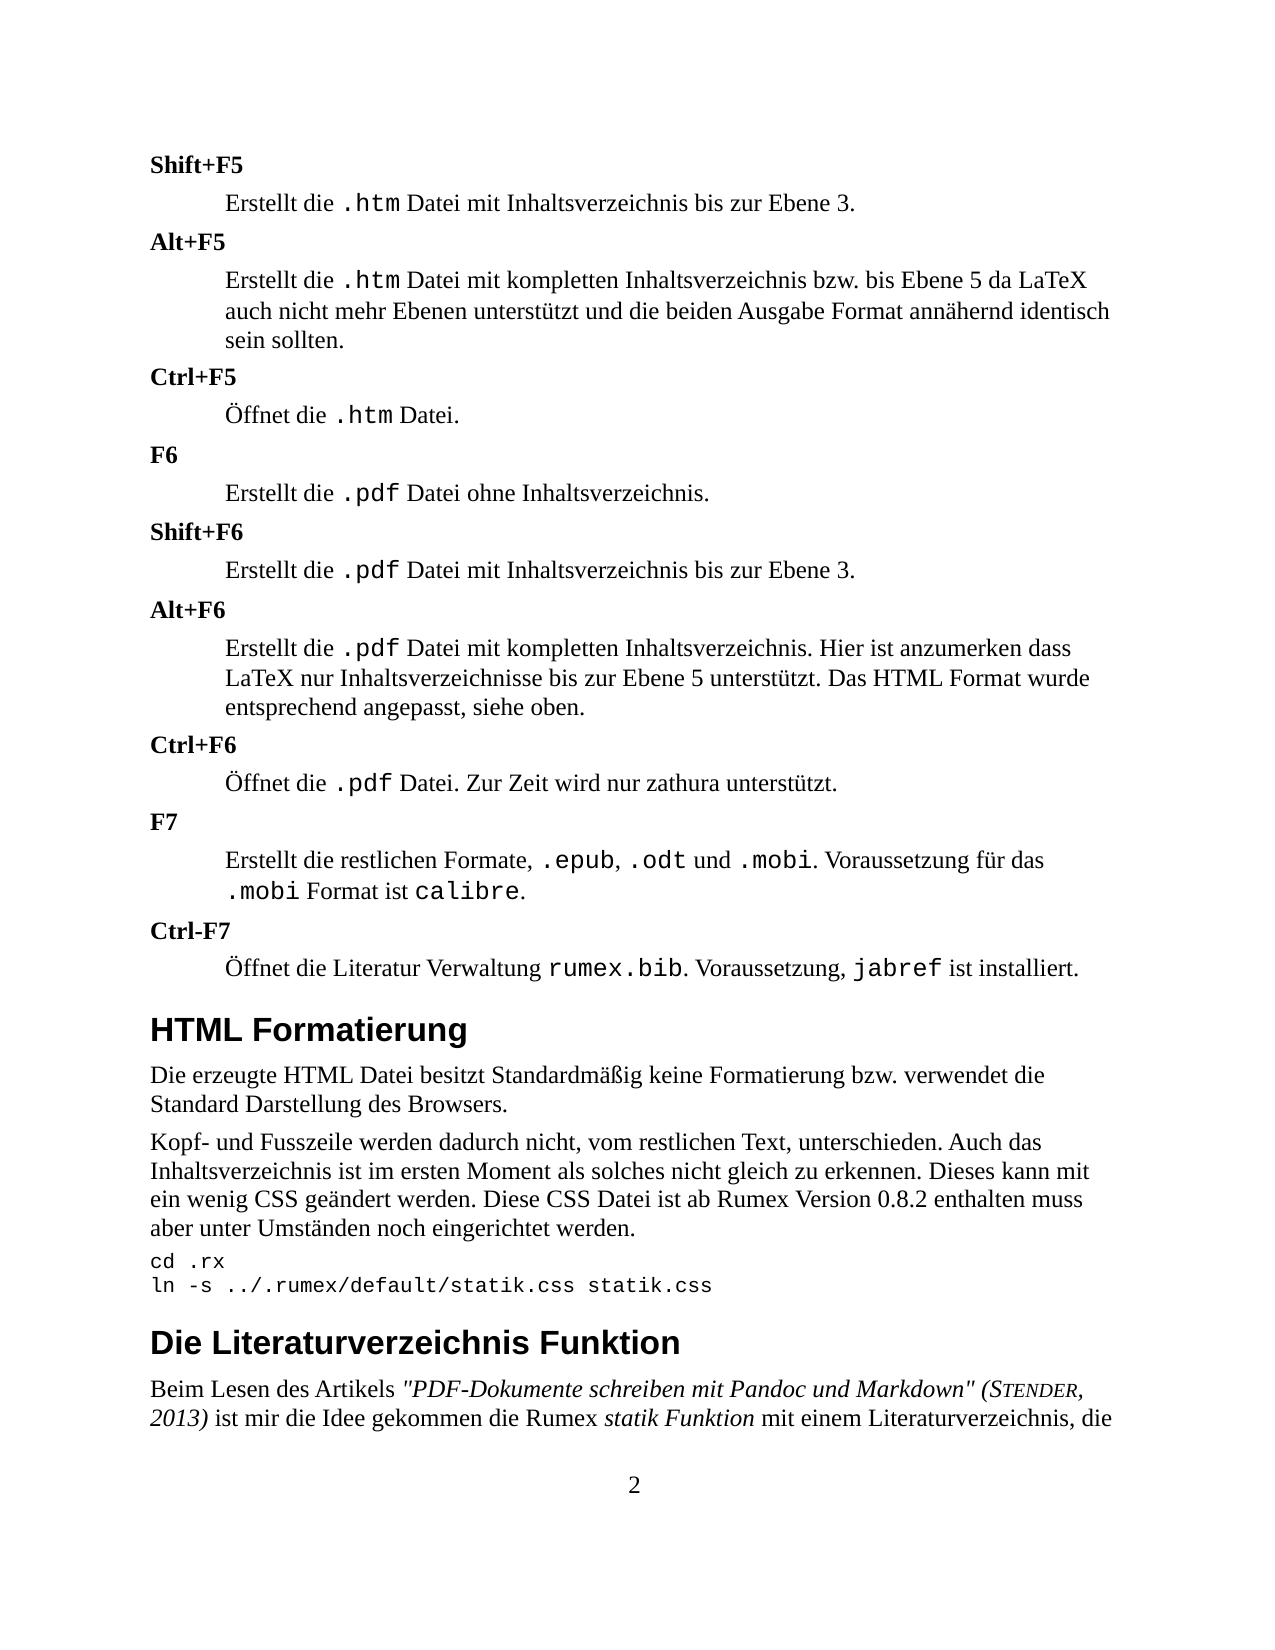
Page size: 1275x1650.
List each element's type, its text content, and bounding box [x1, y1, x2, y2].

text Kopf- und Fusszeile werden dadurch nicht, vom restlichen Text, unterschieden. Auch das Inhaltsverzeichnis ist im ersten Moment als solches nicht gleich zu erkennen. Dieses kann mit ein wenig CSS geändert werden. Diese CSS Datei ist ab Rumex Version 0.8.2 enthalten muss aber unter Umständen noch eingerichtet werden. [150, 1127, 1125, 1242]
text Shift+F5 [150, 150, 1125, 179]
text Ctrl+F6 [150, 730, 1125, 759]
text Öffnet die Literatur Verwaltung rumex.bib. Voraussetzung, jabref ist installiert. [225, 953, 1125, 984]
text Alt+F5 [150, 227, 1125, 256]
text Erstellt die .pdf Datei mit kompletten Inhaltsverzeichnis. Hier ist anzumerken dass LaTeX nur Inhaltsverzeichnisse bis zur Ebene 5 unterstützt. Das HTML Format wurde entsprechend angepasst, siehe oben. [225, 633, 1125, 721]
text F7 [150, 807, 1125, 836]
text Ctrl+F5 [150, 362, 1125, 391]
text ln -s ../.rumex/default/statik.css statik.css [150, 1274, 1125, 1298]
text Ctrl-F7 [150, 916, 1125, 944]
text Erstellt die .pdf Datei ohne Inhaltsverzeichnis. [225, 478, 1125, 508]
text Die erzeugte HTML Datei besitzt Standardmäßig keine Formatierung bzw. verwendet die Standard Darstellung des Browsers. [150, 1061, 1125, 1118]
text F6 [150, 440, 1125, 469]
text cd .rx [150, 1251, 1125, 1274]
text Erstellt die .htm Datei mit kompletten Inhaltsverzeichnis bzw. bis Ebene 5 da LaTeX auch nicht mehr Ebenen unterstützt und die beiden Ausgabe Format annähernd identisch sein sollten. [225, 265, 1125, 353]
text Shift+F6 [150, 517, 1125, 546]
text Öffnet die .htm Datei. [225, 400, 1125, 431]
text Erstellt die .pdf Datei mit Inhaltsverzeichnis bis zur Ebene 3. [225, 555, 1125, 586]
text Erstellt die .htm Datei mit Inhaltsverzeichnis bis zur Ebene 3. [225, 188, 1125, 218]
text Beim Lesen des Artikels "PDF-Dokumente schreiben mit Pandoc und Markdown" (Stender, 2013) ist mir die Idee gekommen die Rumex statik Funktion mit einem Literaturverzeichnis, die [150, 1374, 1125, 1432]
subtitle HTML Formatierung [150, 1009, 1125, 1048]
text Alt+F6 [150, 595, 1125, 624]
subtitle Die Literaturverzeichnis Funktion [150, 1323, 1125, 1362]
text Erstellt die restlichen Formate, .epub, .odt und .mobi. Voraussetzung für das .mobi Format ist calibre. [225, 845, 1125, 907]
text Öffnet die .pdf Datei. Zur Zeit wird nur zathura unterstützt. [225, 768, 1125, 798]
